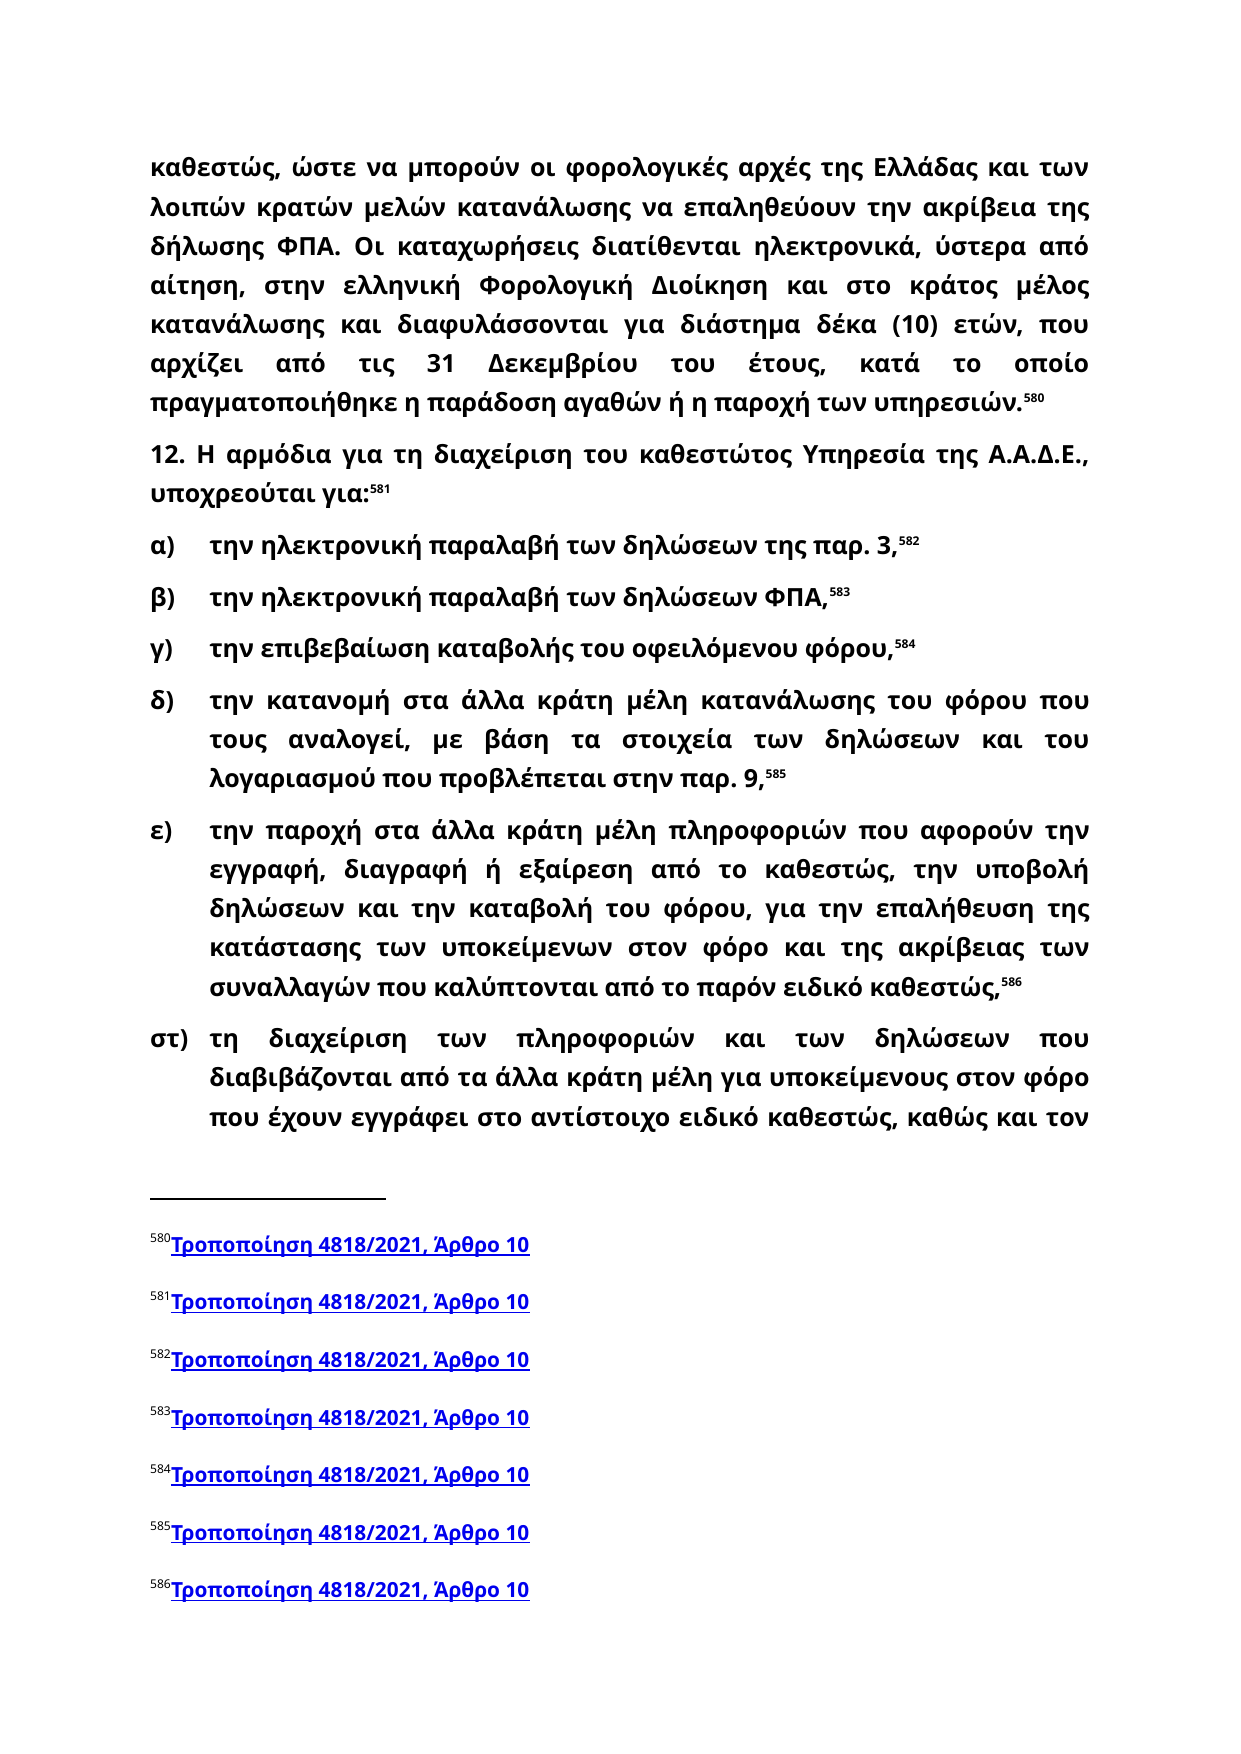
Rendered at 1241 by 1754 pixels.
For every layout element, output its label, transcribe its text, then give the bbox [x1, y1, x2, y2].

text Τροποποίηση 4818/2021, Άρθρο 10 [150, 1230, 1090, 1258]
list στ) τη διαχείριση των πληροφοριών και των δηλώσεων που διαβιβάζονται από τα άλλα κράτη μέλη για υποκείμενους στον φόρο που έχουν εγγράφει στο αντίστοιχο ειδικό καθεστώς, καθώς και τον [150, 1021, 1090, 1133]
text Τροποποίηση 4818/2021, Άρθρο 10 [150, 1518, 1090, 1546]
text Τροποποίηση 4818/2021, Άρθρο 10 [150, 1345, 1090, 1373]
list α) την ηλεκτρονική παραλαβή των δηλώσεων της παρ. 3, [150, 527, 1090, 562]
list ε) την παροχή στα άλλα κράτη μέλη πληροφοριών που αφορούν την εγγραφή, διαγραφή ή εξαίρεση από το καθεστώς, την υποβολή δηλώσεων και την καταβολή του φόρου, για την επαλήθευση της κατάστασης των υποκείμενων στον φόρο και της ακρίβειας των συναλλαγών που καλύπτονται από το παρόν ειδικό καθεστώς, [150, 812, 1090, 1003]
list γ) την επιβεβαίωση καταβολής του οφειλόμενου φόρου, [150, 631, 1090, 665]
text 12. Η αρμόδια για τη διαχείριση του καθεστώτος Υπηρεσία της Α.Α.Δ.Ε., υποχρεούται για: [150, 437, 1090, 510]
text Τροποποίηση 4818/2021, Άρθρο 10 [150, 1287, 1090, 1316]
list δ) την κατανομή στα άλλα κράτη μέλη κατανάλωσης του φόρου που τους αναλογεί, με βάση τα στοιχεία των δηλώσεων και του λογαριασμού που προβλέπεται στην παρ. 9, [150, 682, 1090, 795]
list β) την ηλεκτρονική παραλαβή των δηλώσεων ΦΠΑ, [150, 579, 1090, 613]
text Τροποποίηση 4818/2021, Άρθρο 10 [150, 1403, 1090, 1431]
text Τροποποίηση 4818/2021, Άρθρο 10 [150, 1460, 1090, 1489]
text Τροποποίηση 4818/2021, Άρθρο 10 [150, 1576, 1090, 1604]
text καθεστώς, ώστε να μπορούν οι φορολογικές αρχές της Ελλάδας και των λοιπών κρατών μελών κατανάλωσης να επαληθεύουν την ακρίβεια της δήλωσης ΦΠΑ. Οι καταχωρήσεις διατίθενται ηλεκτρονικά, ύστερα από αίτηση, στην ελληνική Φορολογική Διοίκηση και στο κράτος μέλος κατανάλωσης και διαφυλάσσονται για διάστημα δέκα (10) ετών, που αρχίζει από τις 31 Δεκεμβρίου του έτους, κατά το οποίο πραγματοποιήθηκε η παράδοση αγαθών ή η παροχή των υπηρεσιών. [150, 150, 1090, 419]
